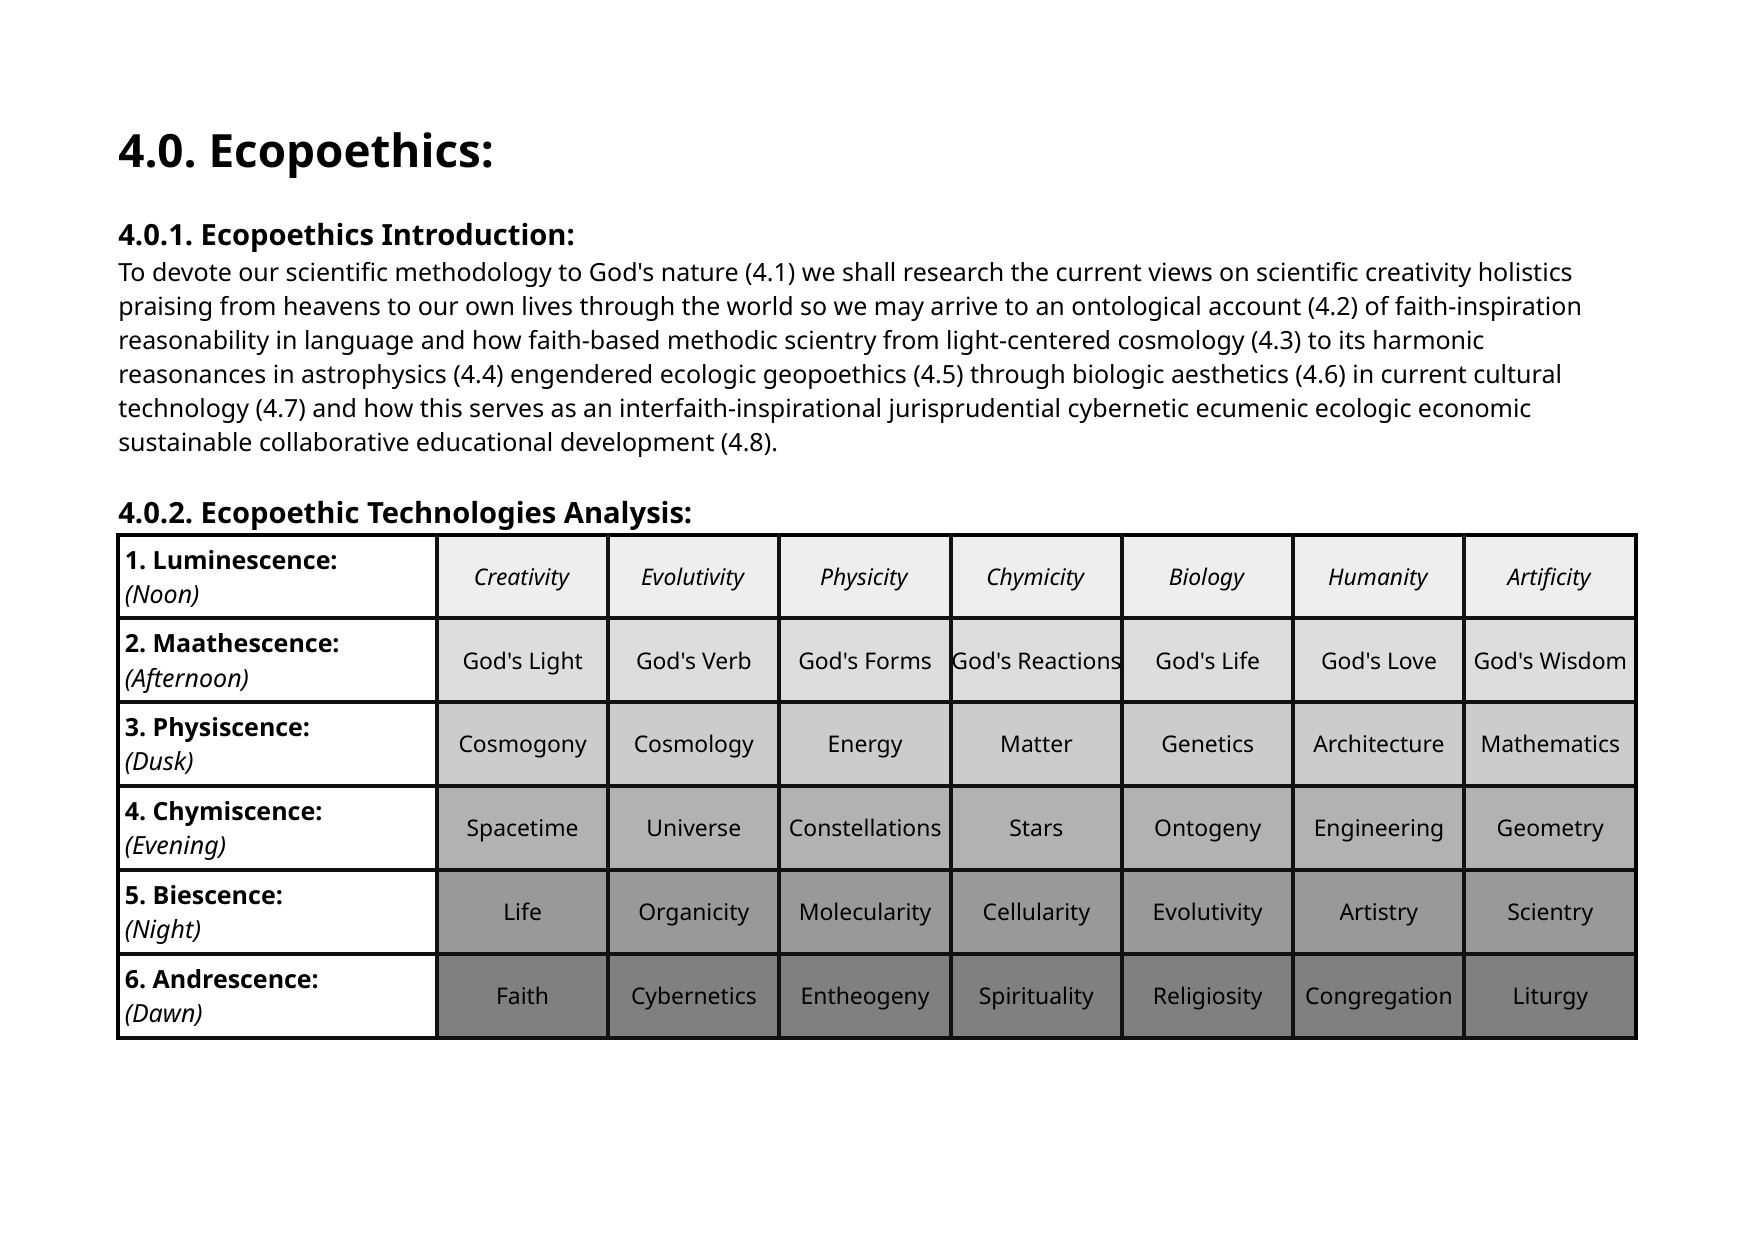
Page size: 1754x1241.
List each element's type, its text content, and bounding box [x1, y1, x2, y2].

table_cell Stars [953, 788, 1120, 868]
table_cell God's Forms [781, 620, 949, 700]
table_cell Genetics [1124, 704, 1291, 784]
table_cell Spacetime [439, 788, 606, 868]
table_cell Entheogeny [781, 956, 949, 1036]
table_cell Cybernetics [610, 956, 777, 1036]
table_cell Energy [781, 704, 949, 784]
table_cell Mathematics [1466, 704, 1634, 784]
table_cell God's Reactions [953, 620, 1120, 700]
table_cell Congregation [1295, 956, 1462, 1036]
table_cell Evolutivity [1124, 872, 1291, 952]
table_cell 5. Biescence: (Night) [120, 872, 435, 952]
table_cell Scientry [1466, 872, 1634, 952]
table_header 1. Luminescence: (Noon) [120, 537, 435, 616]
table_cell Matter [953, 704, 1120, 784]
text 4.0. Ecopoethics: [118, 118, 1636, 181]
table_header Biology [1124, 537, 1291, 616]
table_cell Ontogeny [1124, 788, 1291, 868]
table_cell God's Life [1124, 620, 1291, 700]
table_cell God's Love [1295, 620, 1462, 700]
table_cell 4. Chymiscence: (Evening) [120, 788, 435, 868]
table_cell Cosmogony [439, 704, 606, 784]
table_cell Engineering [1295, 788, 1462, 868]
table_cell Organicity [610, 872, 777, 952]
table_cell 2. Maathescence: (Afternoon) [120, 620, 435, 700]
table_cell Universe [610, 788, 777, 868]
table_cell God's Wisdom [1466, 620, 1634, 700]
table_cell Geometry [1466, 788, 1634, 868]
table_cell Molecularity [781, 872, 949, 952]
text To devote our scientific methodology to God's nature (4.1) we shall research the current views on scientific creativity holistics praising from heavens to our own lives through the world so we may arrive to an ontological account (4.2) of faith-inspiration reasonability in language and how faith-based methodic scientry from light-centered cosmology (4.3) to its harmonic reasonances in astrophysics (4.4) engendered ecologic geopoethics (4.5) through biologic aesthetics (4.6) in current cultural technology (4.7) and how this serves as an interfaith-inspirational jurisprudential cybernetic ecumenic ecologic economic sustainable collaborative educational development (4.8). [118, 254, 1636, 459]
table_cell Cosmology [610, 704, 777, 784]
table_header Artificity [1466, 537, 1634, 616]
table_header Evolutivity [610, 537, 777, 616]
table_cell 6. Andrescence: (Dawn) [120, 956, 435, 1036]
table_header Humanity [1295, 537, 1462, 616]
table_cell 3. Physiscence: (Dusk) [120, 704, 435, 784]
text 4.0.1. Ecopoethics Introduction: [118, 214, 1636, 254]
table_cell Spirituality [953, 956, 1120, 1036]
table_cell God's Light [439, 620, 606, 700]
table_cell God's Verb [610, 620, 777, 700]
table_cell Cellularity [953, 872, 1120, 952]
text 4.0.2. Ecopoethic Technologies Analysis: [118, 493, 1636, 532]
table_cell Architecture [1295, 704, 1462, 784]
table_cell Religiosity [1124, 956, 1291, 1036]
table_header Physicity [781, 537, 949, 616]
table_cell Faith [439, 956, 606, 1036]
table_cell Life [439, 872, 606, 952]
table_cell Constellations [781, 788, 949, 868]
table_header Chymicity [953, 537, 1120, 616]
table_cell Artistry [1295, 872, 1462, 952]
table_header Creativity [439, 537, 606, 616]
table_cell Liturgy [1466, 956, 1634, 1036]
